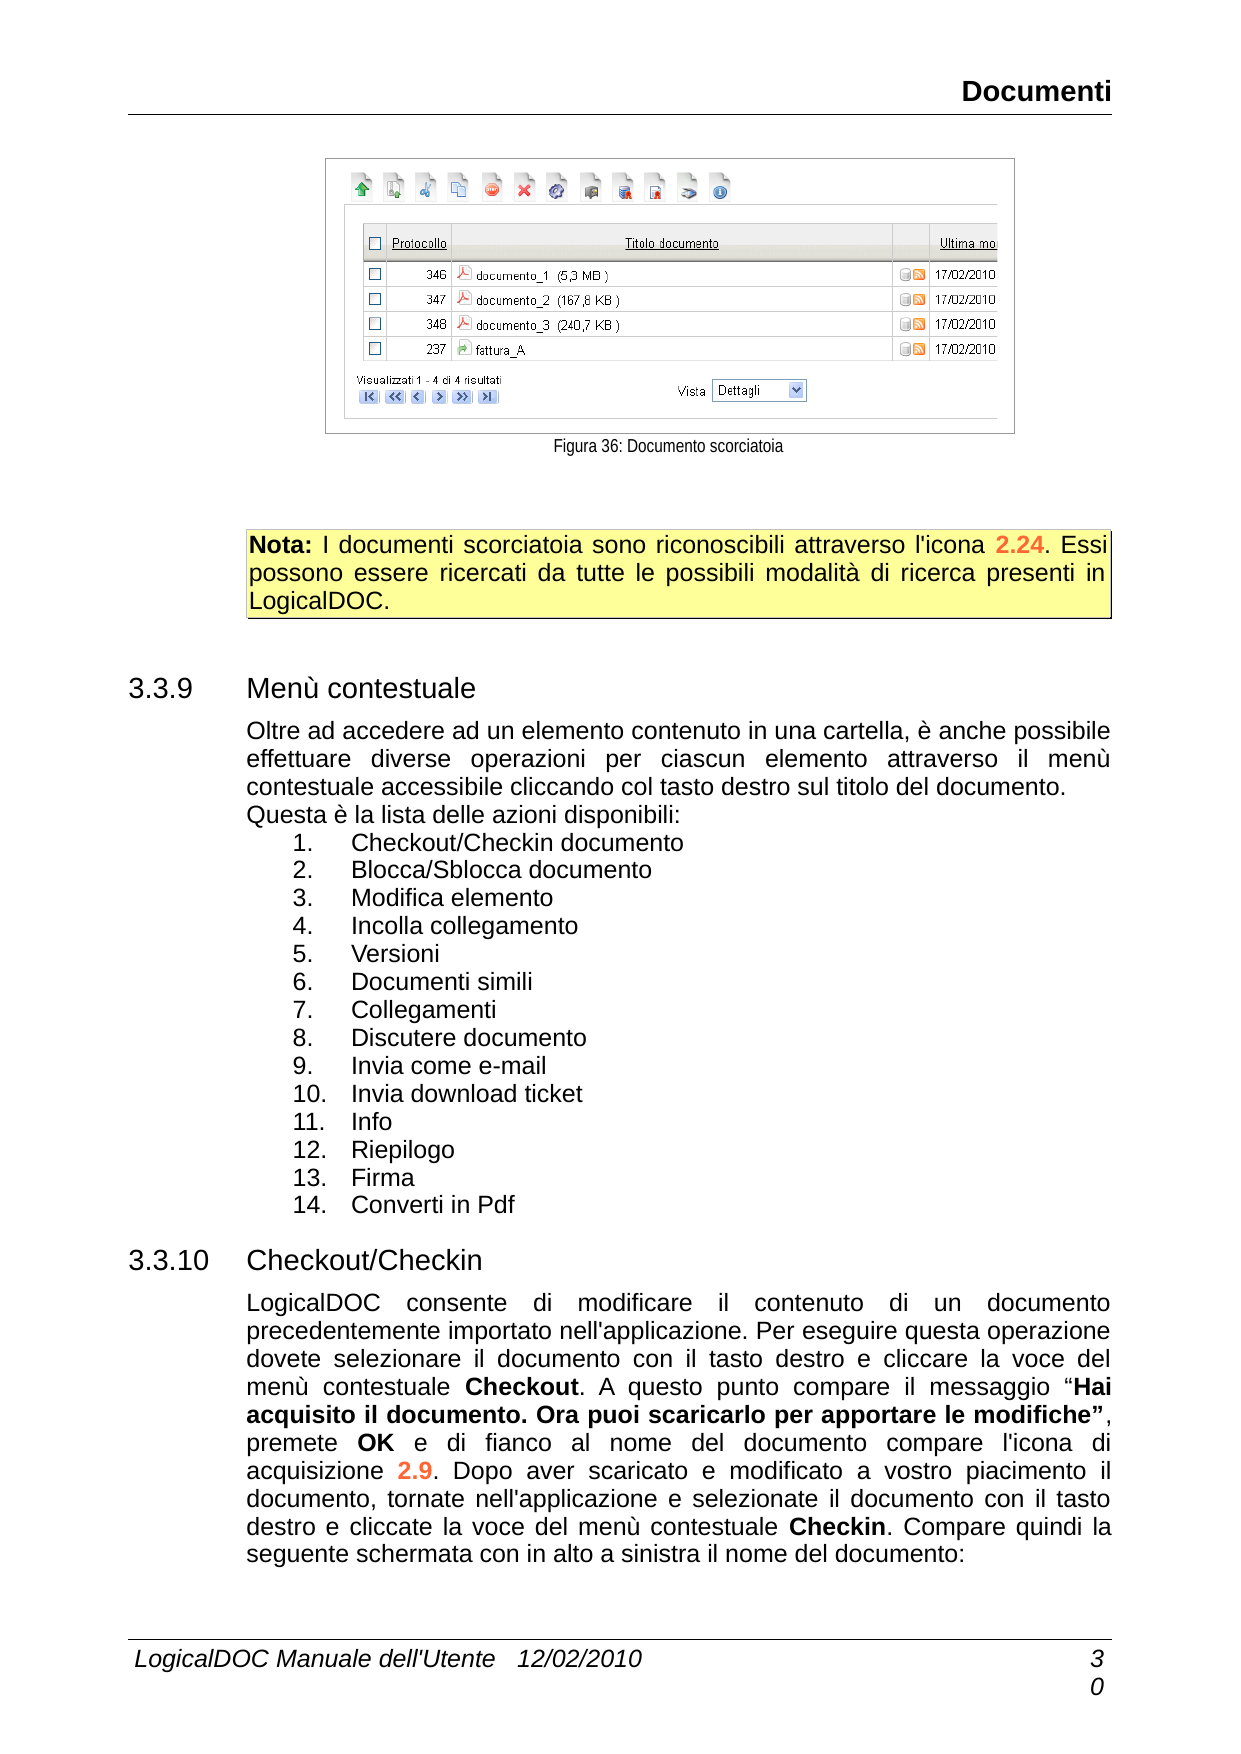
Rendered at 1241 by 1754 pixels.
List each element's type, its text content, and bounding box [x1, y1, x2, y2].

list Info [203, 1108, 1112, 1136]
subtitle Checkout/Checkin [128, 1244, 1112, 1277]
list Converti in Pdf [203, 1191, 1112, 1219]
list Documenti simili [203, 968, 1112, 996]
list Discutere documento [203, 1024, 1112, 1052]
subtitle Menù contestuale [128, 672, 1112, 704]
text Nota: I documenti scorciatoia sono riconoscibili attraverso l'icona 2.24. Essi possono essere ricercati da tutte le possibili modalità di ricerca presenti in LogicalDOC. [247, 530, 1110, 617]
list Checkout/Checkin documento [203, 828, 1112, 856]
list Collegamenti [203, 996, 1112, 1024]
list Invia download ticket [203, 1080, 1112, 1108]
picture [342, 167, 998, 425]
list Modifica elemento [203, 884, 1112, 912]
list Blocca/Sblocca documento [203, 856, 1112, 884]
text LogicalDOC consente di modificare il contenuto di un documento precedentemente importato nell'applicazione. Per eseguire questa operazione dovete selezionare il documento con il tasto destro e cliccare la voce del menù contestuale Checkout. A questo punto compare il messaggio “Hai acquisito il documento. Ora puoi scaricarlo per apportare le modifiche”, premete OK e di fianco al nome del documento compare l'icona di acquisizione 2.9. Dopo aver scaricato e modificato a vostro piacimento il documento, tornate nell'applicazione e selezionate il documento con il tasto destro e cliccate la voce del menù contestuale Checkin. Compare quindi la seguente schermata con in alto a sinistra il nome del documento: [246, 1289, 1112, 1568]
list Invia come e-mail [203, 1052, 1112, 1080]
text Figura 36: Documento scorciatoia [325, 434, 1011, 456]
list Firma [203, 1163, 1112, 1191]
text Oltre ad accedere ad un elemento contenuto in una cartella, è anche possibile effettuare diverse operazioni per ciascun elemento attraverso il menù contestuale accessibile cliccando col tasto destro sul titolo del documento. [246, 717, 1112, 801]
text Questa è la lista delle azioni disponibili: [246, 801, 1112, 828]
list Incolla collegamento [203, 912, 1112, 940]
list Versioni [203, 940, 1112, 968]
list Riepilogo [203, 1136, 1112, 1163]
